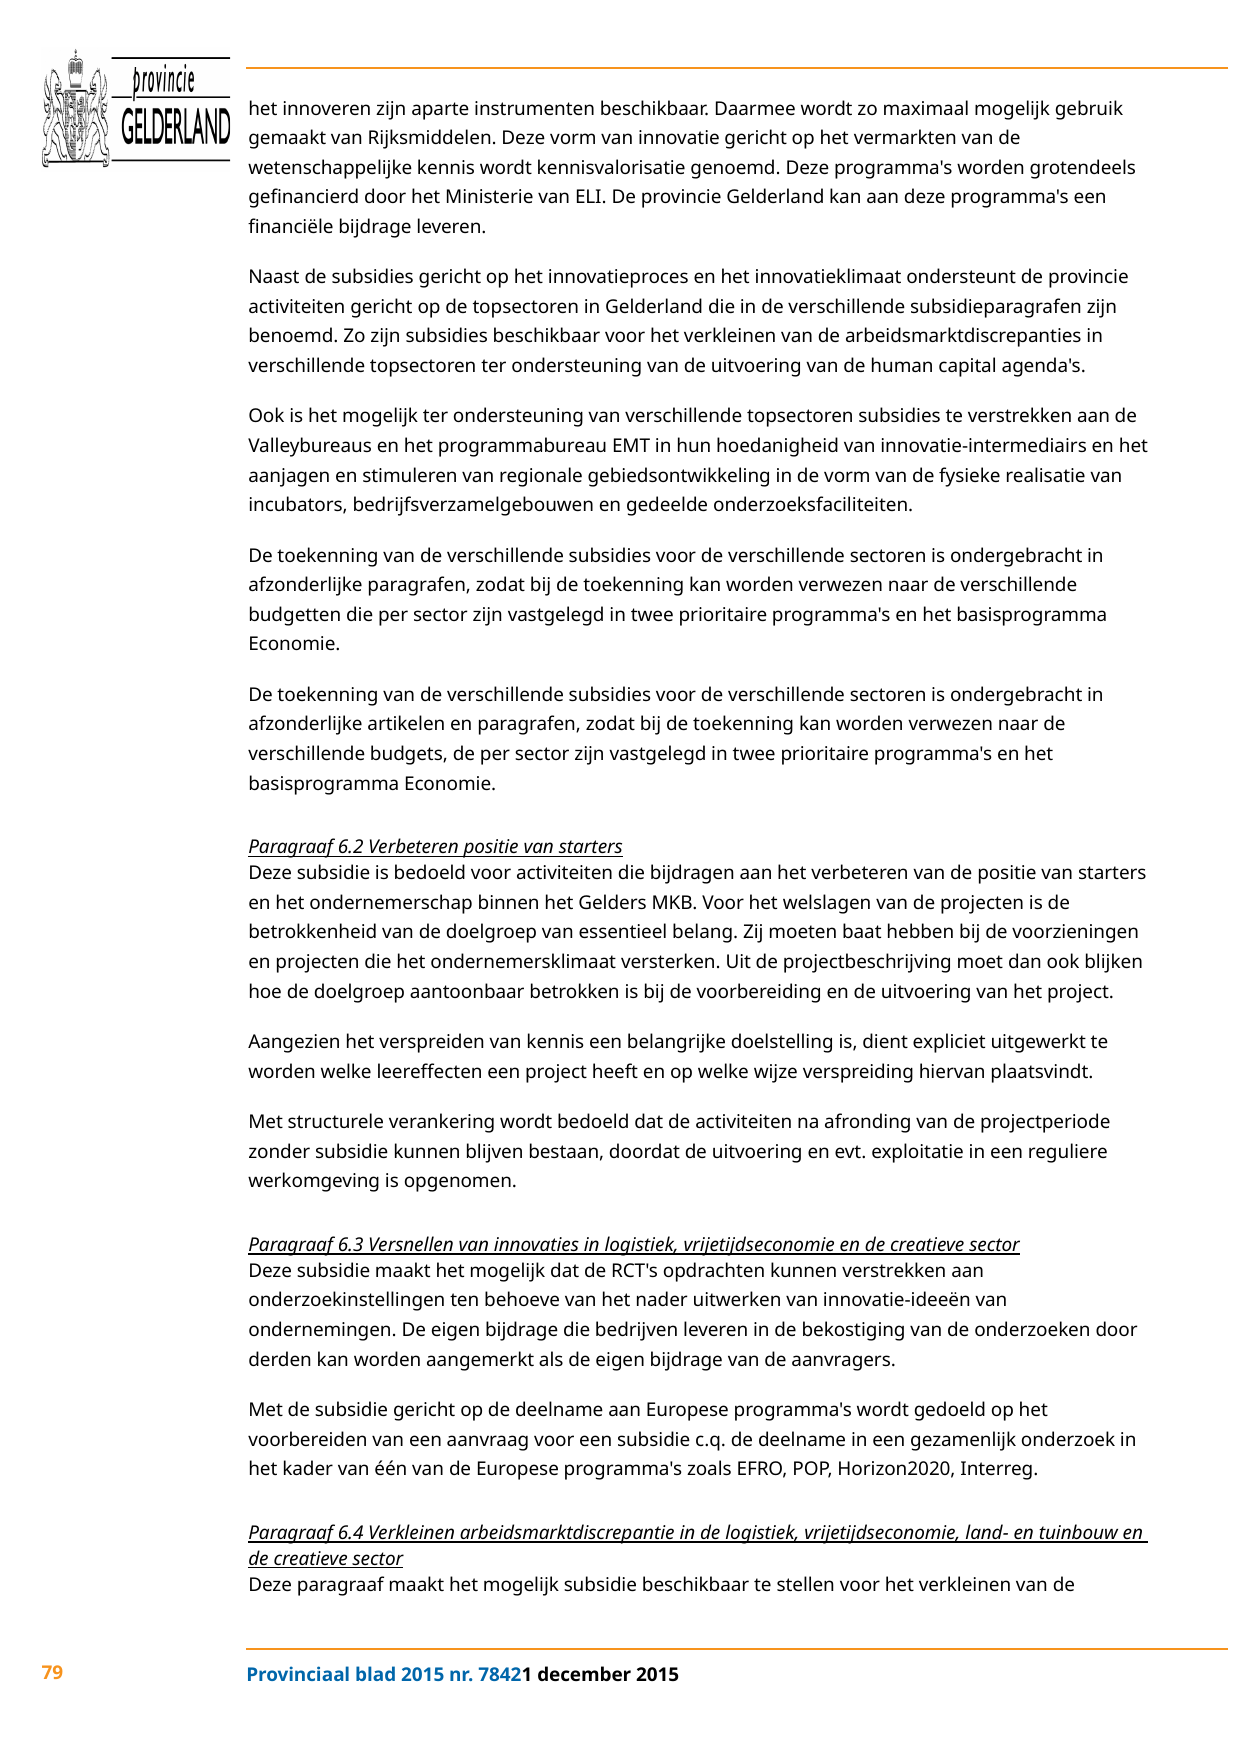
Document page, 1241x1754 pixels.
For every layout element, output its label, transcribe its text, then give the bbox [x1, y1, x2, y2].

text Aangezien het verspreiden van kennis een belangrijke doelstelling is, dient expliciet uitgewerkt te worden welke leereffecten een project heeft en op welke wijze verspreiding hiervan plaatsvindt. [248, 1028, 1152, 1083]
text Deze subsidie maakt het mogelijk dat de RCT's opdrachten kunnen verstrekken aan onderzoekinstellingen ten behoeve van het nader uitwerken van innovatie-ideeën van ondernemingen. De eigen bijdrage die bedrijven leveren in de bekostiging van de onderzoeken door derden kan worden aangemerkt als de eigen bijdrage van de aanvragers. [248, 1257, 1152, 1372]
text Deze subsidie is bedoeld voor activiteiten die bijdragen aan het verbeteren van de positie van starters en het ondernemerschap binnen het Gelders MKB. Voor het welslagen van de projecten is de betrokkenheid van de doelgroep van essentieel belang. Zij moeten baat hebben bij de voorzieningen en projecten die het ondernemersklimaat versterken. Uit de projectbeschrijving moet dan ook blijken hoe de doelgroep aantoonbaar betrokken is bij de voorbereiding en de uitvoering van het project. [248, 859, 1152, 1003]
text Met structurele verankering wordt bedoeld dat de activiteiten na afronding van de projectperiode zonder subsidie kunnen blijven bestaan, doordat de uitvoering en evt. exploitatie in een reguliere werkomgeving is opgenomen. [248, 1108, 1152, 1193]
picture [41, 47, 231, 172]
text Ook is het mogelijk ter ondersteuning van verschillende topsectoren subsidies te verstrekken aan de Valleybureaus en het programmabureau EMT in hun hoedanigheid van innovatie-intermediairs en het aanjagen en stimuleren van regionale gebiedsontwikkeling in de vorm van de fysieke realisatie van incubators, bedrijfsverzamelgebouwen en gedeelde onderzoeksfaciliteiten. [248, 403, 1152, 517]
text Naast de subsidies gericht op het innovatieproces en het innovatieklimaat ondersteunt de provincie activiteiten gericht op de topsectoren in Gelderland die in de verschillende subsidieparagrafen zijn benoemd. Zo zijn subsidies beschikbaar voor het verkleinen van de arbeidsmarktdiscrepanties in verschillende topsectoren ter ondersteuning van de uitvoering van de human capital agenda's. [248, 263, 1152, 378]
text Paragraaf 6.3 Versnellen van innovaties in logistiek, vrijetijdseconomie en de creatieve sector [248, 1231, 1152, 1257]
text De toekenning van de verschillende subsidies voor de verschillende sectoren is ondergebracht in afzonderlijke artikelen en paragrafen, zodat bij de toekenning kan worden verwezen naar de verschillende budgets, de per sector zijn vastgelegd in twee prioritaire programma's en het basisprogramma Economie. [248, 681, 1152, 796]
text het innoveren zijn aparte instrumenten beschikbaar. Daarmee wordt zo maximaal mogelijk gebruik gemaakt van Rijksmiddelen. Deze vorm van innovatie gericht op het vermarkten van de wetenschappelijke kennis wordt kennisvalorisatie genoemd. Deze programma's worden grotendeels gefinancierd door het Ministerie van ELI. De provincie Gelderland kan aan deze programma's een financiële bijdrage leveren. [248, 95, 1152, 239]
text Paragraaf 6.2 Verbeteren positie van starters [248, 834, 1152, 859]
text Deze paragraaf maakt het mogelijk subsidie beschikbaar te stellen voor het verkleinen van de [248, 1571, 1152, 1597]
text Met de subsidie gericht op de deelname aan Europese programma's wordt gedoeld op het voorbereiden van een aanvraag voor een subsidie c.q. de deelname in een gezamenlijk onderzoek in het kader van één van de Europese programma's zoals EFRO, POP, Horizon2020, Interreg. [248, 1396, 1152, 1481]
text Paragraaf 6.4 Verkleinen arbeidsmarktdiscrepantie in de logistiek, vrijetijdseconomie, land- en tuinbouw en de creatieve sector [248, 1519, 1152, 1571]
text De toekenning van de verschillende subsidies voor de verschillende sectoren is ondergebracht in afzonderlijke paragrafen, zodat bij de toekenning kan worden verwezen naar de verschillende budgetten die per sector zijn vastgelegd in twee prioritaire programma's en het basisprogramma Economie. [248, 542, 1152, 656]
